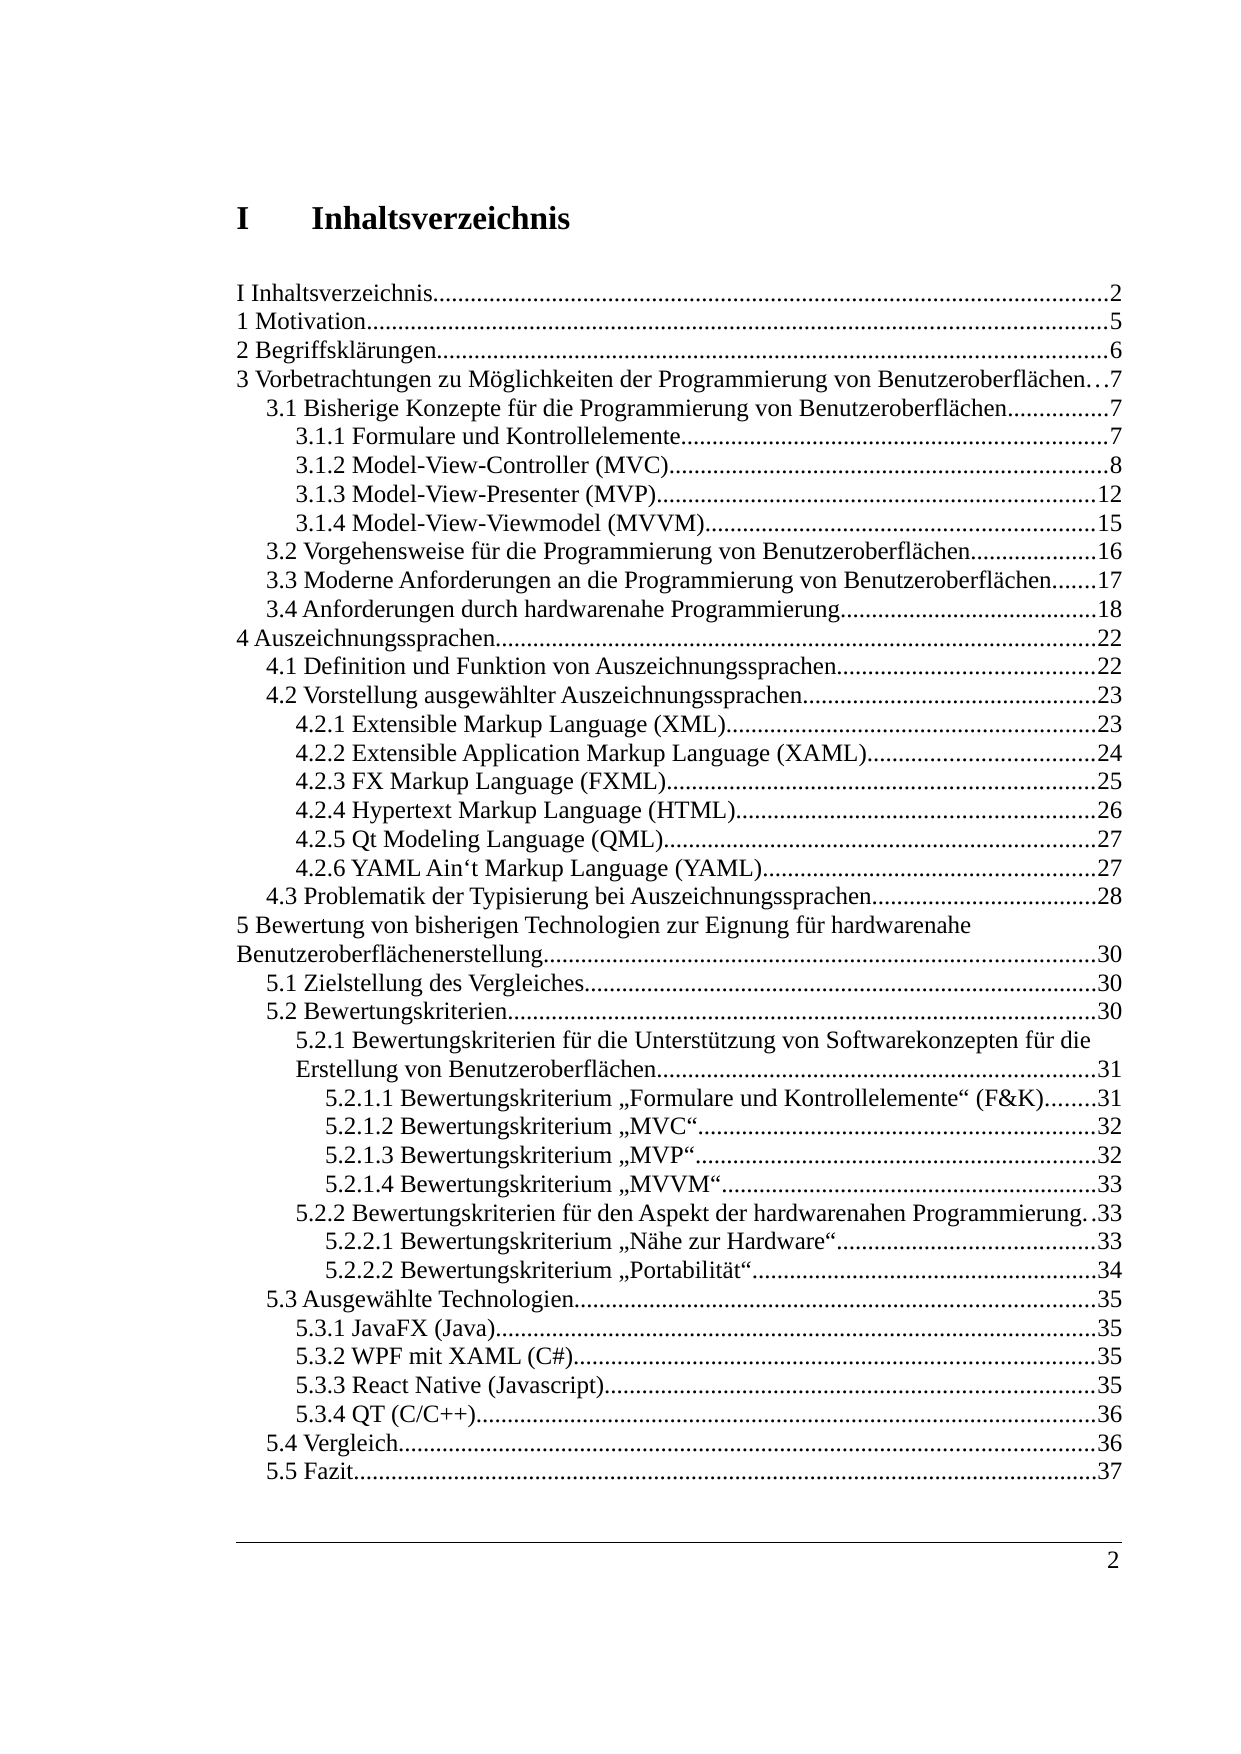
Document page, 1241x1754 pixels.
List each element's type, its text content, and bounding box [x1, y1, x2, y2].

text 3.1.4 Model-View-Viewmodel (MVVM) 15 [295, 508, 1122, 536]
text 5 Bewertung von bisherigen Technologien zur Eignung für hardwarenahe Benutzeroberflächenerstellung 30 [236, 910, 1122, 968]
text 4.1 Definition und Funktion von Auszeichnungssprachen 22 [266, 651, 1122, 680]
text 4.2.2 Extensible Application Markup Language (XAML) 24 [295, 738, 1122, 766]
text 5.2 Bewertungskriterien 30 [266, 996, 1122, 1025]
text 5.2.1.4 Bewertungskriterium „MVVM“ 33 [325, 1169, 1122, 1198]
text 2 Begriffsklärungen 6 [236, 335, 1122, 364]
text 5.3.4 QT (C/C++) 36 [295, 1399, 1122, 1428]
text 5.2.2.2 Bewertungskriterium „Portabilität“ 34 [325, 1255, 1122, 1284]
text 4.3 Problematik der Typisierung bei Auszeichnungssprachen 28 [266, 881, 1122, 910]
text 5.2.1.1 Bewertungskriterium „Formulare und Kontrollelemente“ (F&K) 31 [325, 1083, 1122, 1111]
text 4.2.6 YAML Ain‘t Markup Language (YAML) 27 [295, 853, 1122, 881]
text 4 Auszeichnungssprachen 22 [236, 623, 1122, 651]
text 5.4 Vergleich 36 [266, 1428, 1122, 1456]
text 3.1 Bisherige Konzepte für die Programmierung von Benutzeroberflächen 7 [266, 393, 1122, 421]
text 3.1.2 Model-View-Controller (MVC) 8 [295, 450, 1122, 479]
subtitle I Inhaltsverzeichnis [236, 198, 1122, 236]
text 5.1 Zielstellung des Vergleiches 30 [266, 968, 1122, 996]
text 4.2.3 FX Markup Language (FXML) 25 [295, 766, 1122, 795]
text 5.2.1 Bewertungskriterien für die Unterstützung von Softwarekonzepten für die Erstellung von Benutzeroberflächen 31 [295, 1025, 1122, 1083]
text 1 Motivation 5 [236, 306, 1122, 335]
text 5.3.2 WPF mit XAML (C#) 35 [295, 1341, 1122, 1370]
text 4.2.5 Qt Modeling Language (QML) 27 [295, 824, 1122, 853]
text 5.3.3 React Native (Javascript) 35 [295, 1370, 1122, 1399]
text 4.2 Vorstellung ausgewählter Auszeichnungssprachen 23 [266, 680, 1122, 709]
text 5.5 Fazit 37 [266, 1456, 1122, 1485]
text 3.1.3 Model-View-Presenter (MVP) 12 [295, 479, 1122, 508]
text 5.2.2 Bewertungskriterien für den Aspekt der hardwarenahen Programmierung 33 [295, 1198, 1122, 1226]
text 3.4 Anforderungen durch hardwarenahe Programmierung 18 [266, 594, 1122, 623]
text 5.2.1.2 Bewertungskriterium „MVC“ 32 [325, 1111, 1122, 1140]
text 3.2 Vorgehensweise für die Programmierung von Benutzeroberflächen 16 [266, 536, 1122, 565]
text 4.2.1 Extensible Markup Language (XML) 23 [295, 709, 1122, 738]
text 3.1.1 Formulare und Kontrollelemente 7 [295, 421, 1122, 450]
text 3.3 Moderne Anforderungen an die Programmierung von Benutzeroberflächen 17 [266, 565, 1122, 594]
text I Inhaltsverzeichnis 2 [236, 278, 1122, 306]
text 3 Vorbetrachtungen zu Möglichkeiten der Programmierung von Benutzeroberflächen 7 [236, 364, 1122, 393]
text 4.2.4 Hypertext Markup Language (HTML) 26 [295, 795, 1122, 824]
text 5.2.1.3 Bewertungskriterium „MVP“ 32 [325, 1140, 1122, 1169]
text 5.3.1 JavaFX (Java) 35 [295, 1313, 1122, 1341]
text 5.3 Ausgewählte Technologien 35 [266, 1284, 1122, 1313]
text 5.2.2.1 Bewertungskriterium „Nähe zur Hardware“ 33 [325, 1226, 1122, 1255]
